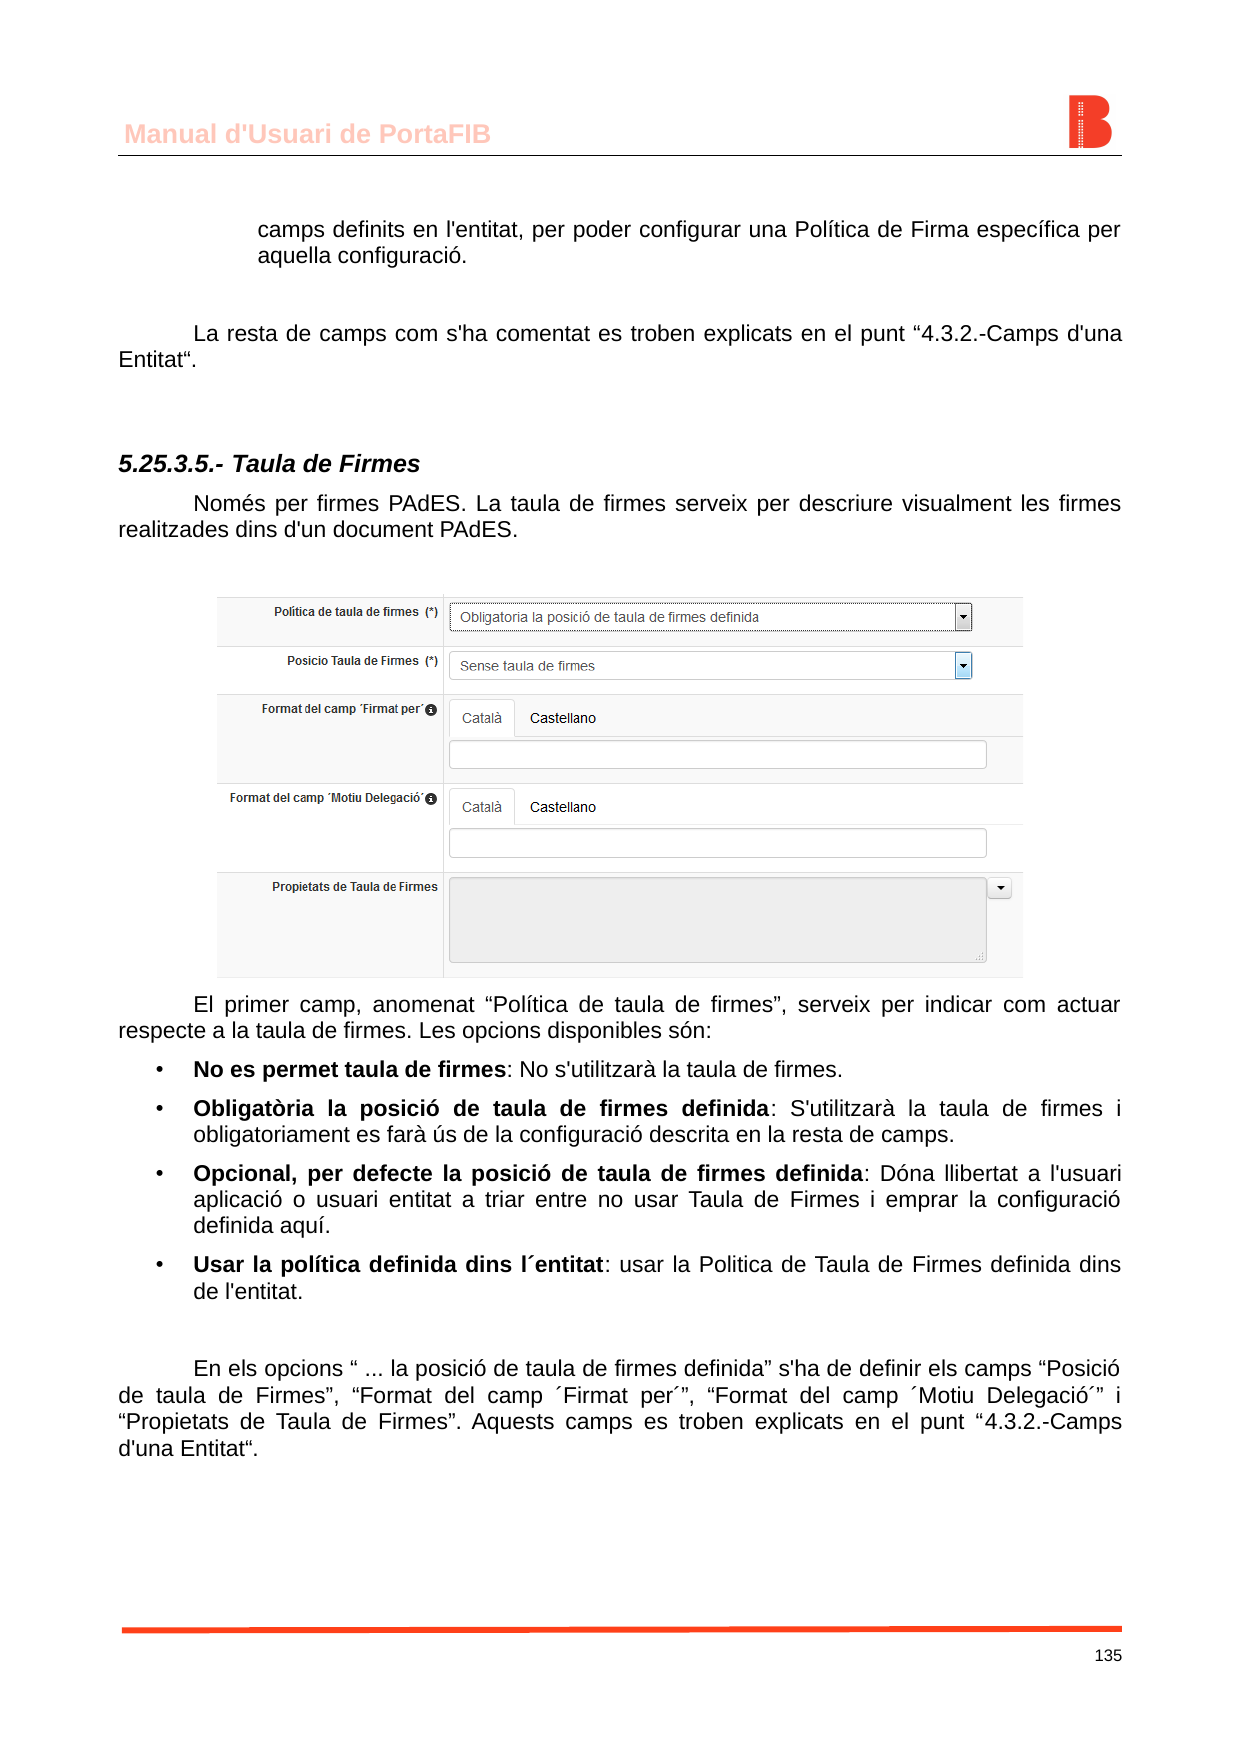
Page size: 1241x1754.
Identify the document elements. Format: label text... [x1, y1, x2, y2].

text El primer camp, anomenat “Política de taula de firmes”, serveix per indicar com actuar respecte a la taula de firmes. Les opcions disponibles són: [118, 991, 1122, 1043]
picture [217, 594, 1024, 978]
list camps definits en l'entitat, per poder configurar una Política de Firma específica per aquella configuració. [220, 216, 1122, 268]
list Usar la política definida dins l´entitat: usar la Politica de Taula de Firmes definida dins de l'entitat. [156, 1251, 1122, 1304]
list Obligatòria la posició de taula de firmes definida: S'utilitzarà la taula de firmes i obligatoriament es farà ús de la configuració descrita en la resta de camps. [156, 1094, 1122, 1147]
list Opcional, per defecte la posició de taula de firmes definida: Dóna llibertat a l'usuari aplicació o usuari entitat a triar entre no usar Taula de Firmes i emprar la configuració definida aquí. [156, 1160, 1122, 1239]
picture [1063, 94, 1117, 150]
subtitle Taula de Firmes [118, 449, 1122, 478]
text La resta de camps com s'ha comentat es troben explicats en el punt “4.3.2Camps d'una Entitat“. [118, 320, 1122, 372]
text En els opcions “ ... la posició de taula de firmes definida” s'ha de definir els camps “Posició de taula de Firmes”, “Format del camp ´Firmat per´”, “Format del camp ´Motiu Delegació´” i “Propietats de Taula de Firmes”. Aquests camps es troben explicats en el punt “4.3.2Camps d'una Entitat“. [118, 1355, 1122, 1461]
text Només per firmes PAdES. La taula de firmes serveix per descriure visualment les firmes realitzades dins d'un document PAdES. [118, 490, 1122, 543]
list No es permet taula de firmes: No s'utilitzarà la taula de firmes. [156, 1056, 1122, 1082]
